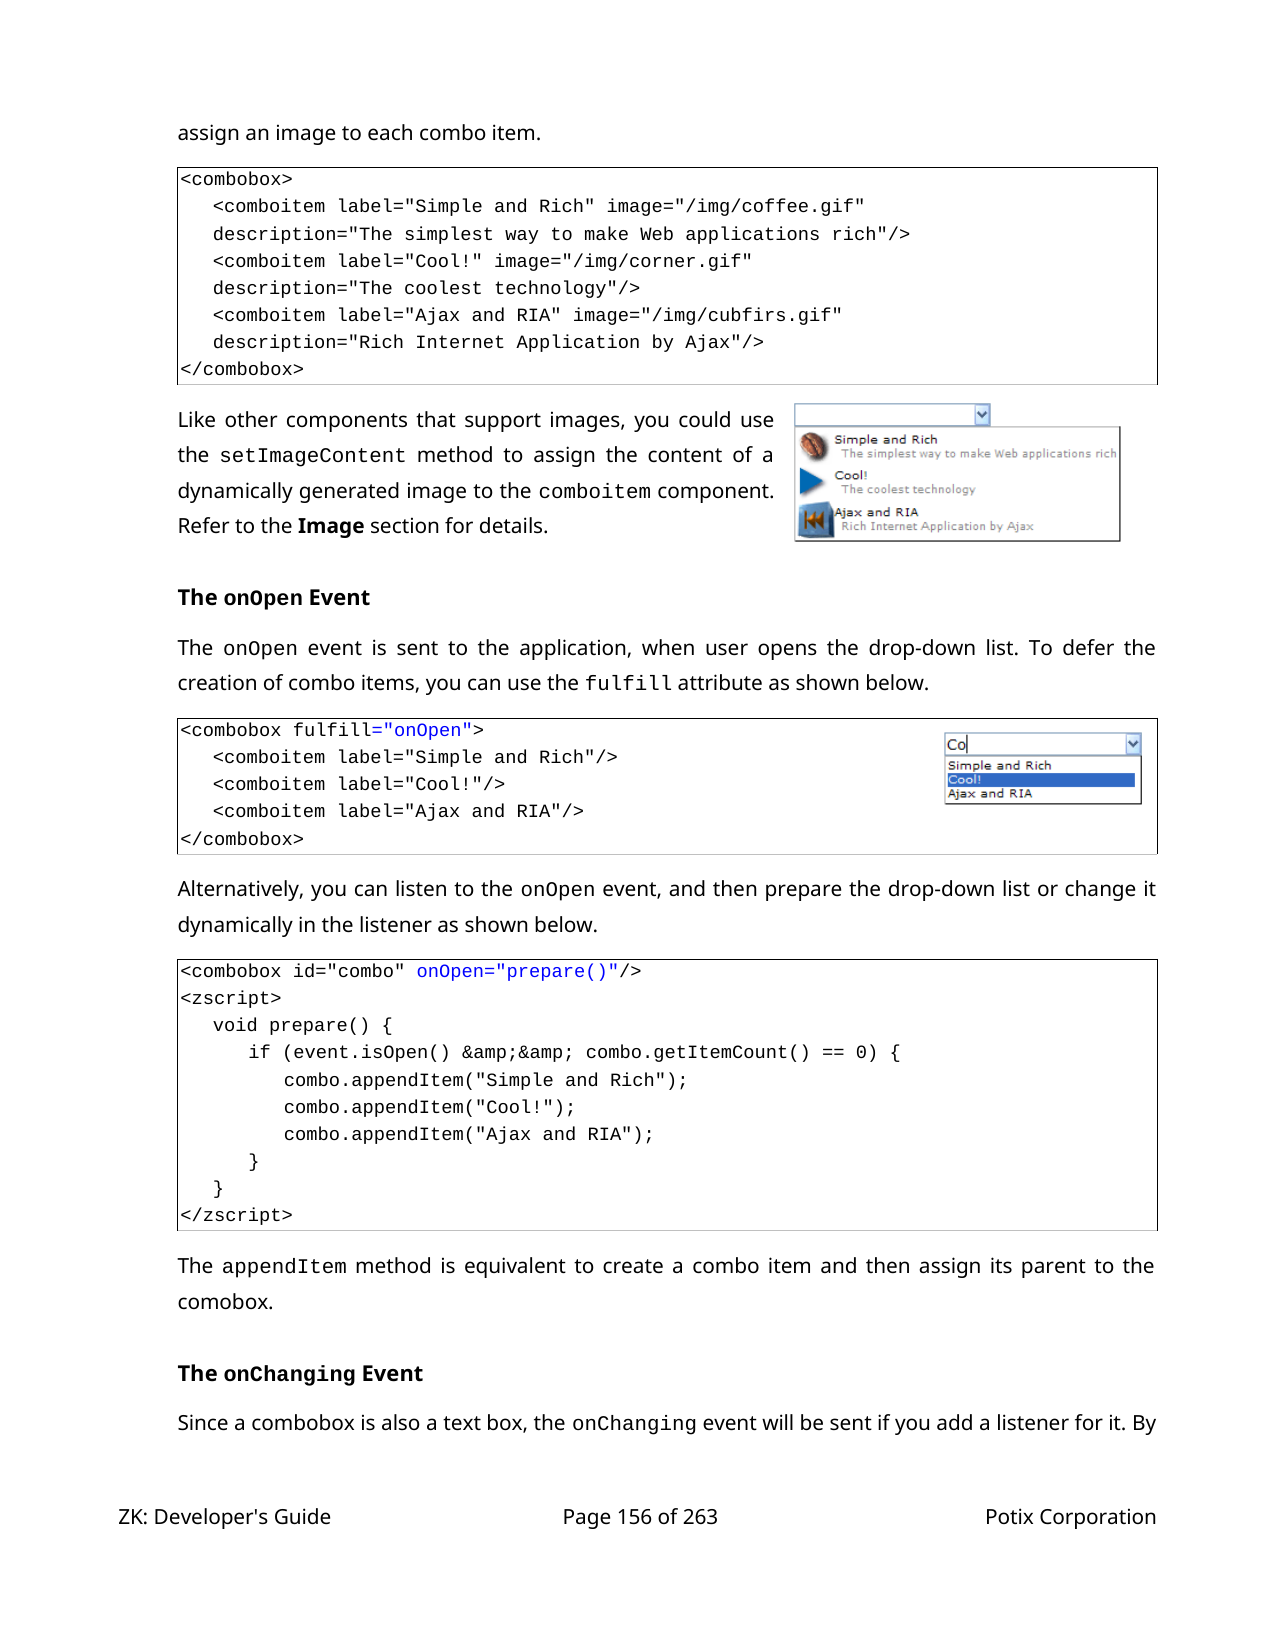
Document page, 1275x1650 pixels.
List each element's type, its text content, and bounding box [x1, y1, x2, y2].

text [1123, 405, 1157, 540]
text combo.appendItem("Cool!"); [178, 1094, 1157, 1119]
subtitle The onChanging Event [177, 1357, 1157, 1388]
text } [178, 1176, 1157, 1200]
text </zscript> [178, 1203, 1157, 1230]
text <combobox id="combo" onOpen="prepare()"/> [178, 960, 1157, 983]
text </combobox> [178, 357, 1157, 384]
text <comboitem label="Cool!"/> [178, 772, 941, 796]
text Like other components that support images, you could use the setImageContent method to assign the content of a dynamically generated image to the comboitem component. Refer to the Image section for details. [177, 405, 792, 540]
text description="The simplest way to make Web applications rich"/> [178, 221, 1157, 246]
text <comboitem label="Cool!" image="/img/corner.gif" [178, 248, 1157, 273]
text Alternatively, you can listen to the onOpen event, and then prepare the drop-down list or change it dynamically in the listener as shown below. [177, 874, 1157, 938]
text combo.appendItem("Ajax and RIA"); [178, 1122, 1157, 1146]
text <comboitem label="Simple and Rich" image="/img/coffee.gif" [178, 194, 1157, 218]
text } [178, 1149, 1157, 1173]
subtitle The onOpen Event [177, 582, 1157, 612]
text if (event.isOpen() &amp;&amp; combo.getItemCount() == 0) { [178, 1040, 1157, 1064]
text <comboitem label="Ajax and RIA" image="/img/cubfirs.gif" [178, 303, 1157, 327]
text void prepare() { [178, 1013, 1157, 1037]
text <combobox> [178, 168, 1157, 191]
text description="Rich Internet Application by Ajax"/> [178, 330, 1157, 354]
text Since a combobox is also a text box, the onChanging event will be sent if you add a listener for it. By [177, 1408, 1157, 1437]
text description="The coolest technology"/> [178, 276, 1157, 300]
text <comboitem label="Ajax and RIA"/> [178, 799, 1157, 823]
picture [792, 402, 1123, 544]
text </combobox> [178, 826, 1157, 854]
text The onOpen event is sent to the application, when user opens the drop-down list. To defer the creation of combo items, you can use the fulfill attribute as shown below. [177, 633, 1157, 697]
text <comboitem label="Simple and Rich"/> [178, 745, 941, 769]
text assign an image to each combo item. [177, 118, 1157, 146]
text <combobox fulfill="onOpen"> [178, 719, 1157, 742]
text The appendItem method is equivalent to create a combo item and then assign its parent to the comobox. [177, 1251, 1157, 1315]
picture [941, 729, 1150, 808]
text <zscript> [178, 986, 1157, 1010]
text combo.appendItem("Simple and Rich"); [178, 1067, 1157, 1092]
